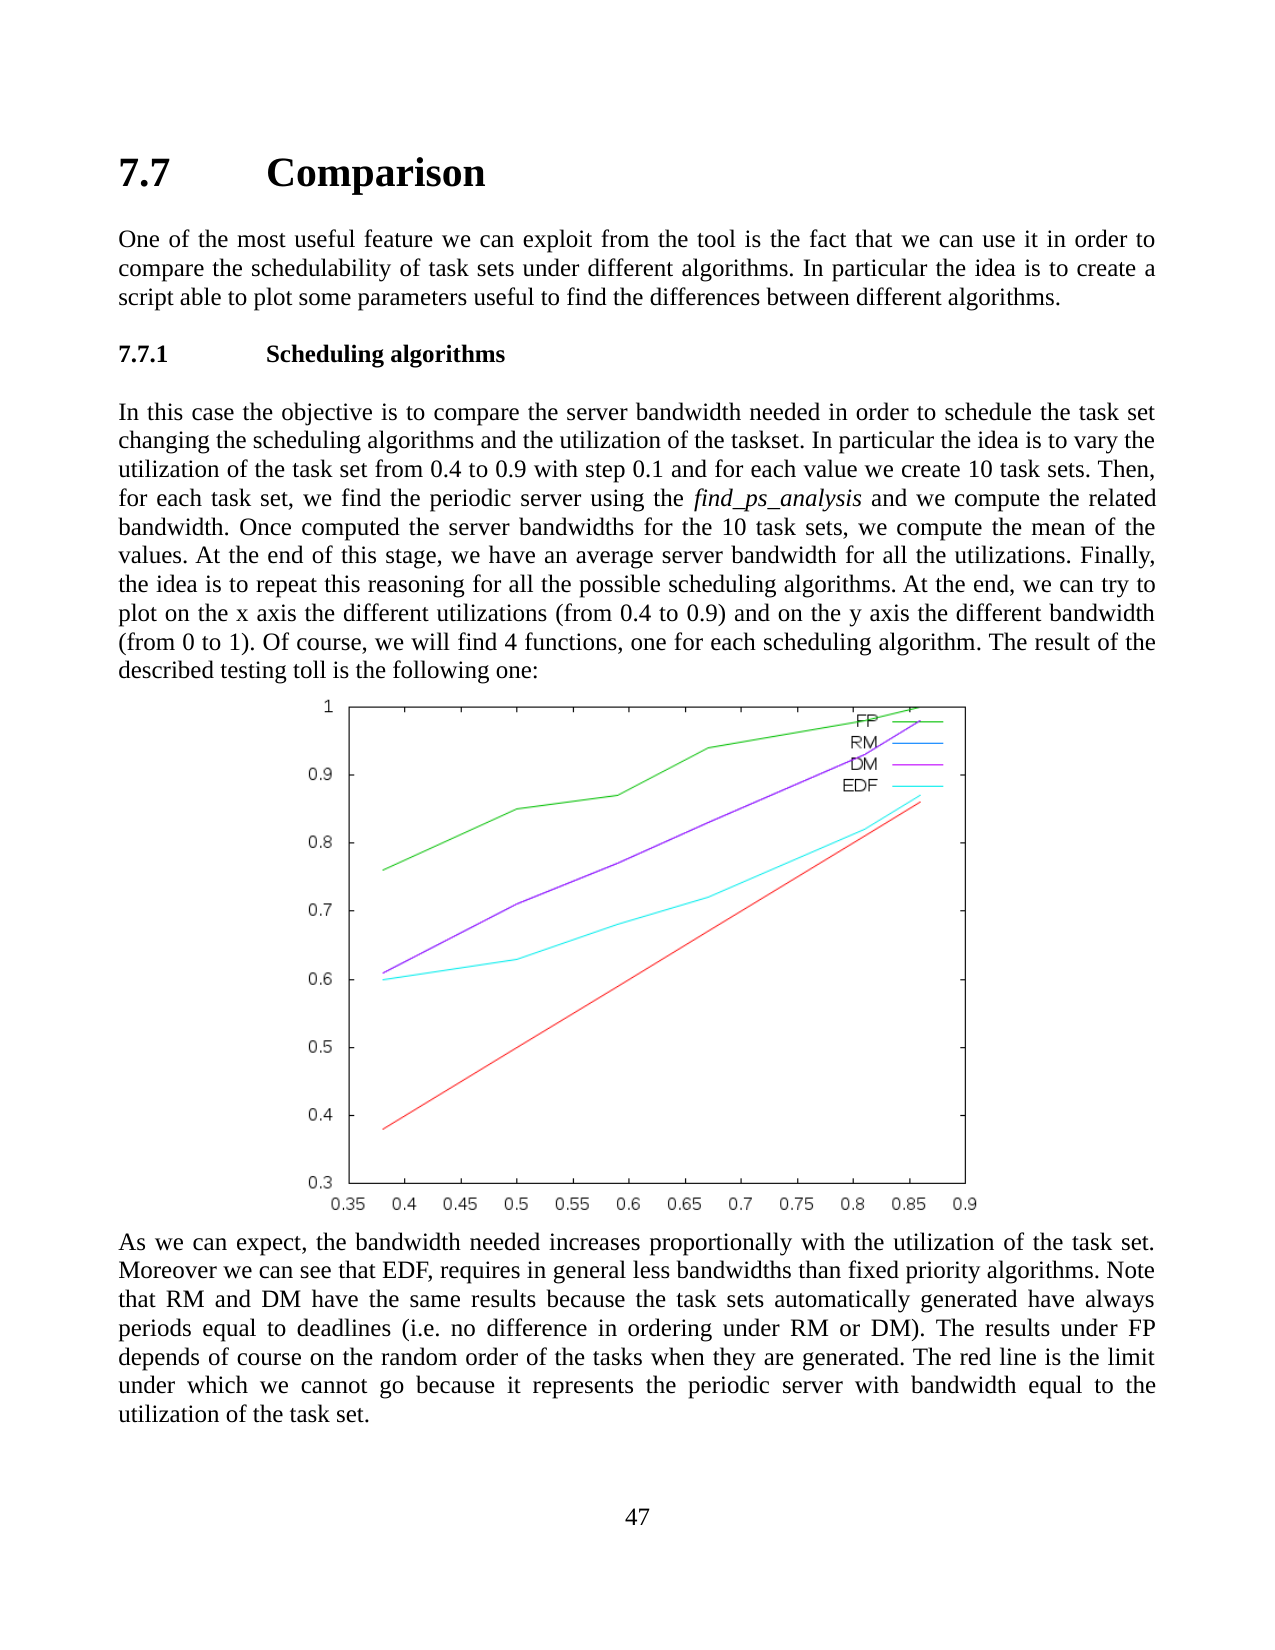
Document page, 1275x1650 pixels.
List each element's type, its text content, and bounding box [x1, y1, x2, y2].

text As we can expect, the bandwidth needed increases proportionally with the utilization of the task set. Moreover we can see that EDF, requires in general less bandwidths than fixed priority algorithms. Note that RM and DM have the same results because the task sets automatically generated have always periods equal to deadlines (i.e. no difference in ordering under RM or DM). The results under FP depends of course on the random order of the tasks when they are generated. The red line is the limit under which we cannot go because it represents the periodic server with bandwidth equal to the utilization of the task set. [118, 1227, 1157, 1428]
picture [275, 684, 1000, 1227]
text In this case the objective is to compare the server bandwidth needed in order to schedule the task set changing the scheduling algorithms and the utilization of the taskset. In particular the idea is to vary the utilization of the task set from 0.4 to 0.9 with step 0.1 and for each value we create 10 task sets. Then, for each task set, we find the periodic server using the find_ps_analysis and we compute the related bandwidth. Once computed the server bandwidths for the 10 task sets, we compute the mean of the values. At the end of this stage, we have an average server bandwidth for all the utilizations. Finally, the idea is to repeat this reasoning for all the possible scheduling algorithms. At the end, we can try to plot on the x axis the different utilizations (from 0.4 to 0.9) and on the y axis the different bandwidth (from 0 to 1). Of course, we will find 4 functions, one for each scheduling algorithm. The result of the described testing toll is the following one: [118, 397, 1157, 684]
text One of the most useful feature we can exploit from the tool is the fact that we can use it in order to compare the schedulability of task sets under different algorithms. In particular the idea is to create a script able to plot some parameters useful to find the differences between different algorithms. [118, 224, 1157, 311]
subtitle 7.7.1 Scheduling algorithms [118, 339, 1157, 368]
subtitle 7.7 Comparison [118, 148, 1157, 196]
